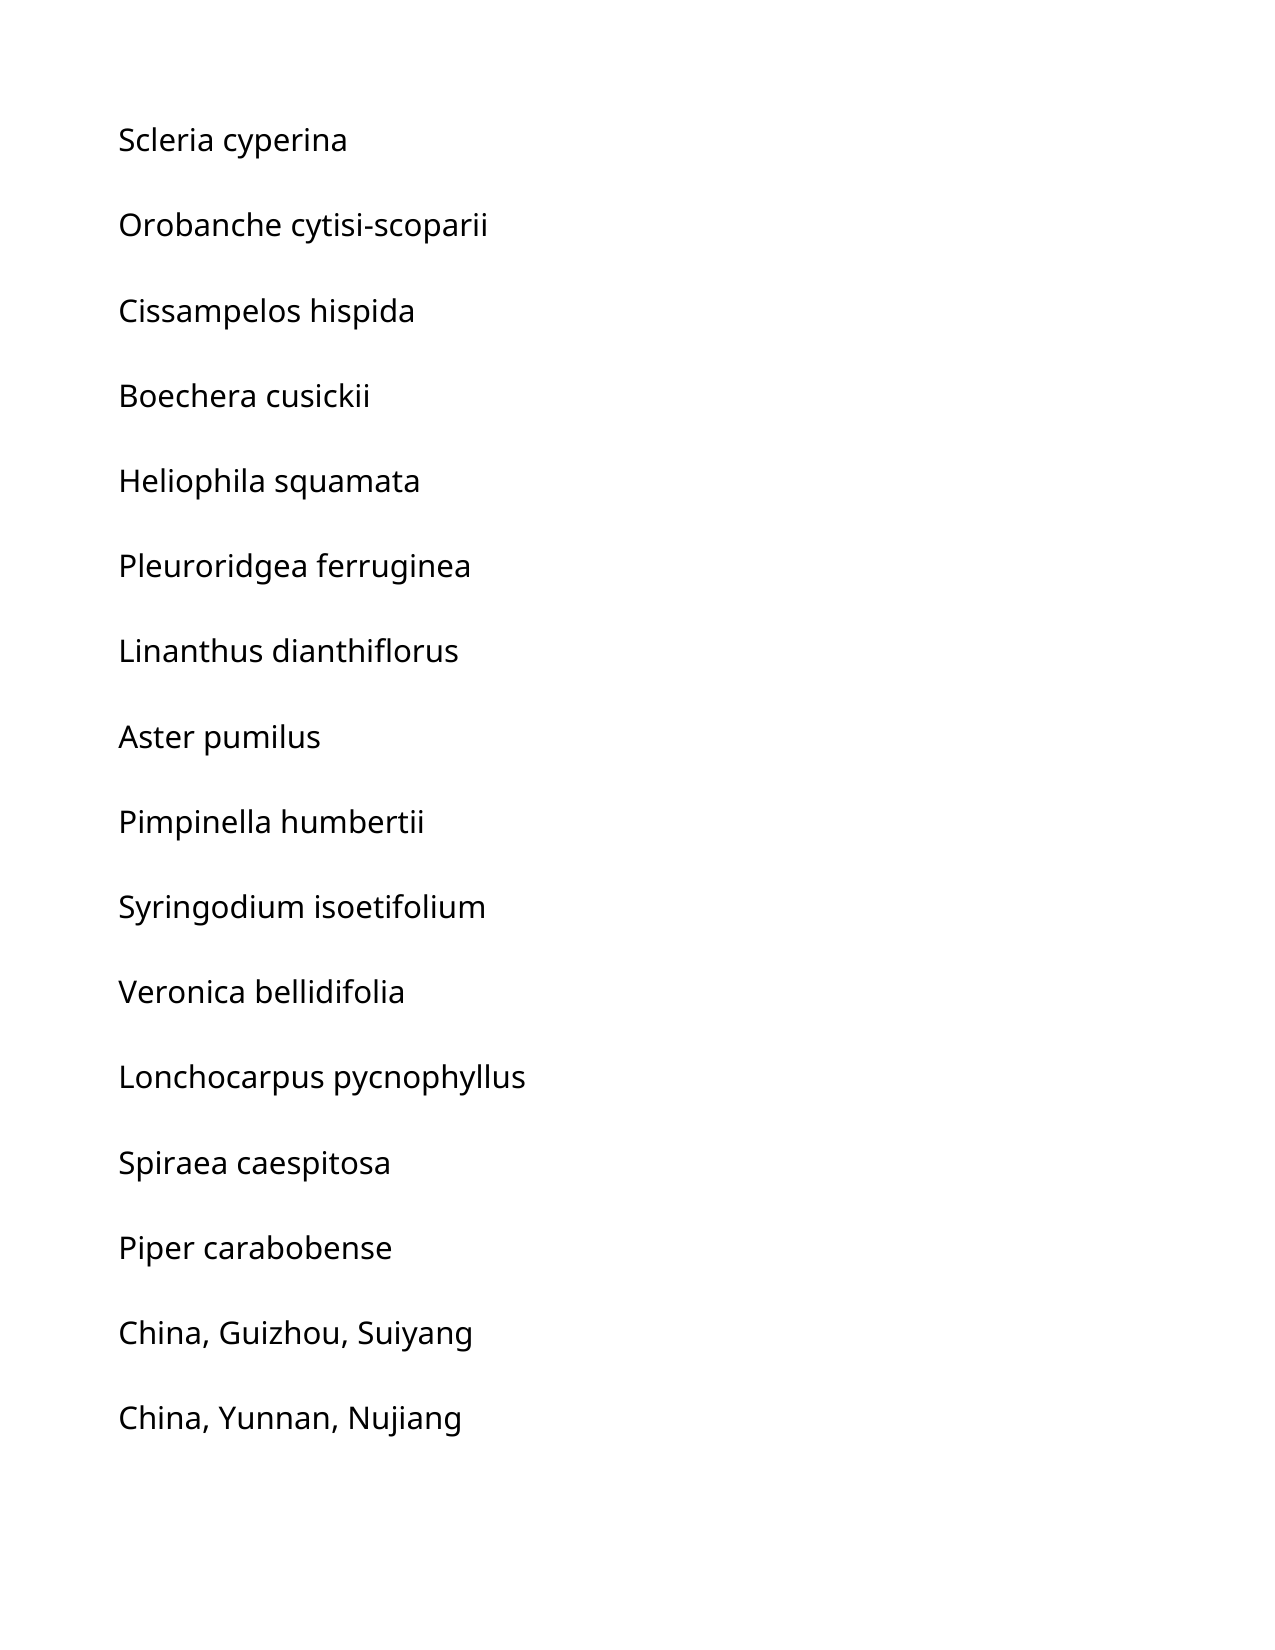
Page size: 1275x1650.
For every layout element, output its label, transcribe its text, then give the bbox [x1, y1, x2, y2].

text Pimpinella humbertii [118, 800, 1157, 885]
text Boechera cusickii [118, 374, 1157, 459]
text Spiraea caespitosa [118, 1141, 1157, 1226]
text Scleria cyperina [118, 118, 1157, 203]
text Orobanche cytisi-scoparii [118, 203, 1157, 288]
text Cissampelos hispida [118, 288, 1157, 374]
text China, Yunnan, Nujiang [118, 1396, 1157, 1481]
text China, Guizhou, Suiyang [118, 1311, 1157, 1396]
text Aster pumilus [118, 714, 1157, 800]
text Veronica bellidifolia [118, 970, 1157, 1055]
text Pleuroridgea ferruginea [118, 544, 1157, 629]
text Lonchocarpus pycnophyllus [118, 1055, 1157, 1141]
text Heliophila squamata [118, 459, 1157, 544]
text Syringodium isoetifolium [118, 885, 1157, 970]
text Piper carabobense [118, 1226, 1157, 1311]
text Linanthus dianthiflorus [118, 629, 1157, 714]
